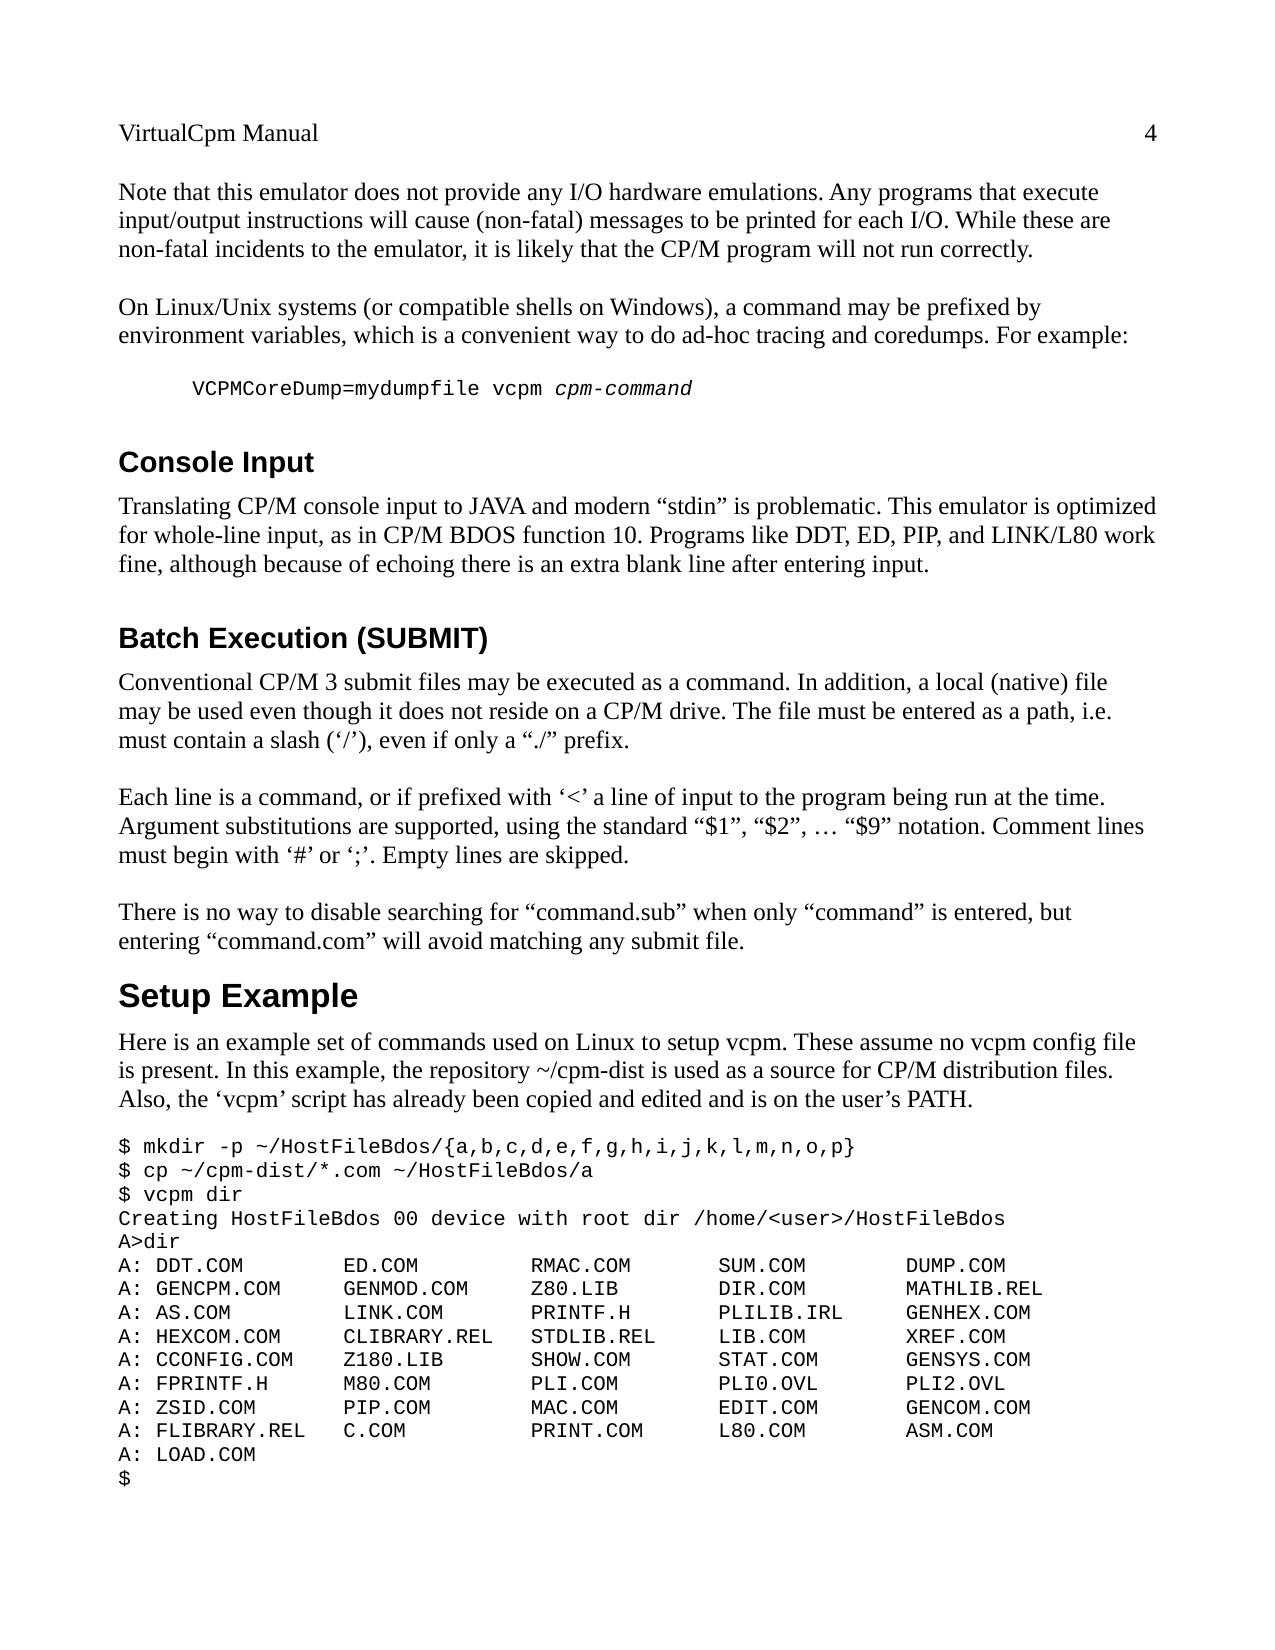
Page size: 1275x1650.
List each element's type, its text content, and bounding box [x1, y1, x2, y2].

text $ [118, 1468, 1157, 1491]
text A: GENCPM.COM GENMOD.COM Z80.LIB DIR.COM MATHLIB.REL [118, 1278, 1157, 1302]
text A>dir [118, 1231, 1157, 1255]
text A: LOAD.COM [118, 1444, 1157, 1468]
text A: DDT.COM ED.COM RMAC.COM SUM.COM DUMP.COM [118, 1255, 1157, 1278]
text $ mkdir -p ~/HostFileBdos/{a,b,c,d,e,f,g,h,i,j,k,l,m,n,o,p} $ cp ~/cpm-dist/*.com ~/HostFileBdos/a $ vcpm dir Creating HostFileBdos 00 device with root dir /home/<user>/HostFileBdos [118, 1137, 1157, 1231]
text There is no way to disable searching for “command.sub” when only “command” is entered, but entering “command.com” will avoid matching any submit file. [118, 897, 1157, 955]
text VCPMCoreDump=mydumpfile vcpm cpm-command [192, 378, 1157, 402]
subtitle Batch Execution (SUBMIT) [118, 621, 1157, 655]
text Conventional CP/M 3 submit files may be executed as a command. In addition, a local (native) file may be used even though it does not reside on a CP/M drive. The file must be entered as a path, i.e. must contain a slash (‘/’), even if only a “./” prefix. [118, 667, 1157, 753]
text On Linux/Unix systems (or compatible shells on Windows), a command may be prefixed by environment variables, which is a convenient way to do ad-hoc tracing and coredumps. For example: [118, 292, 1157, 349]
text A: AS.COM LINK.COM PRINTF.H PLILIB.IRL GENHEX.COM [118, 1302, 1157, 1326]
subtitle Setup Example [118, 976, 1157, 1014]
text Translating CP/M console input to JAVA and modern “stdin” is problematic. This emulator is optimized for whole-line input, as in CP/M BDOS function 10. Programs like DDT, ED, PIP, and LINK/L80 work fine, although because of echoing there is an extra blank line after entering input. [118, 491, 1157, 578]
subtitle Console Input [118, 445, 1157, 479]
text Note that this emulator does not provide any I/O hardware emulations. Any programs that execute input/output instructions will cause (non-fatal) messages to be printed for each I/O. While these are non-fatal incidents to the emulator, it is likely that the CP/M program will not run correctly. [118, 177, 1157, 263]
text Here is an example set of commands used on Linux to setup vcpm. These assume no vcpm config file is present. In this example, the repository ~/cpm-dist is used as a source for CP/M distribution files. Also, the ‘vcpm’ script has already been copied and edited and is on the user’s PATH. [118, 1027, 1157, 1113]
text A: FLIBRARY.REL C.COM PRINT.COM L80.COM ASM.COM [118, 1420, 1157, 1444]
text A: FPRINTF.H M80.COM PLI.COM PLI0.OVL PLI2.OVL [118, 1373, 1157, 1397]
text A: ZSID.COM PIP.COM MAC.COM EDIT.COM GENCOM.COM [118, 1397, 1157, 1420]
text A: HEXCOM.COM CLIBRARY.REL STDLIB.REL LIB.COM XREF.COM [118, 1326, 1157, 1349]
text A: CCONFIG.COM Z180.LIB SHOW.COM STAT.COM GENSYS.COM [118, 1349, 1157, 1373]
text Each line is a command, or if prefixed with ‘<’ a line of input to the program being run at the time. Argument substitutions are supported, using the standard “$1”, “$2”, … “$9” notation. Comment lines must begin with ‘#’ or ‘;’. Empty lines are skipped. [118, 782, 1157, 868]
